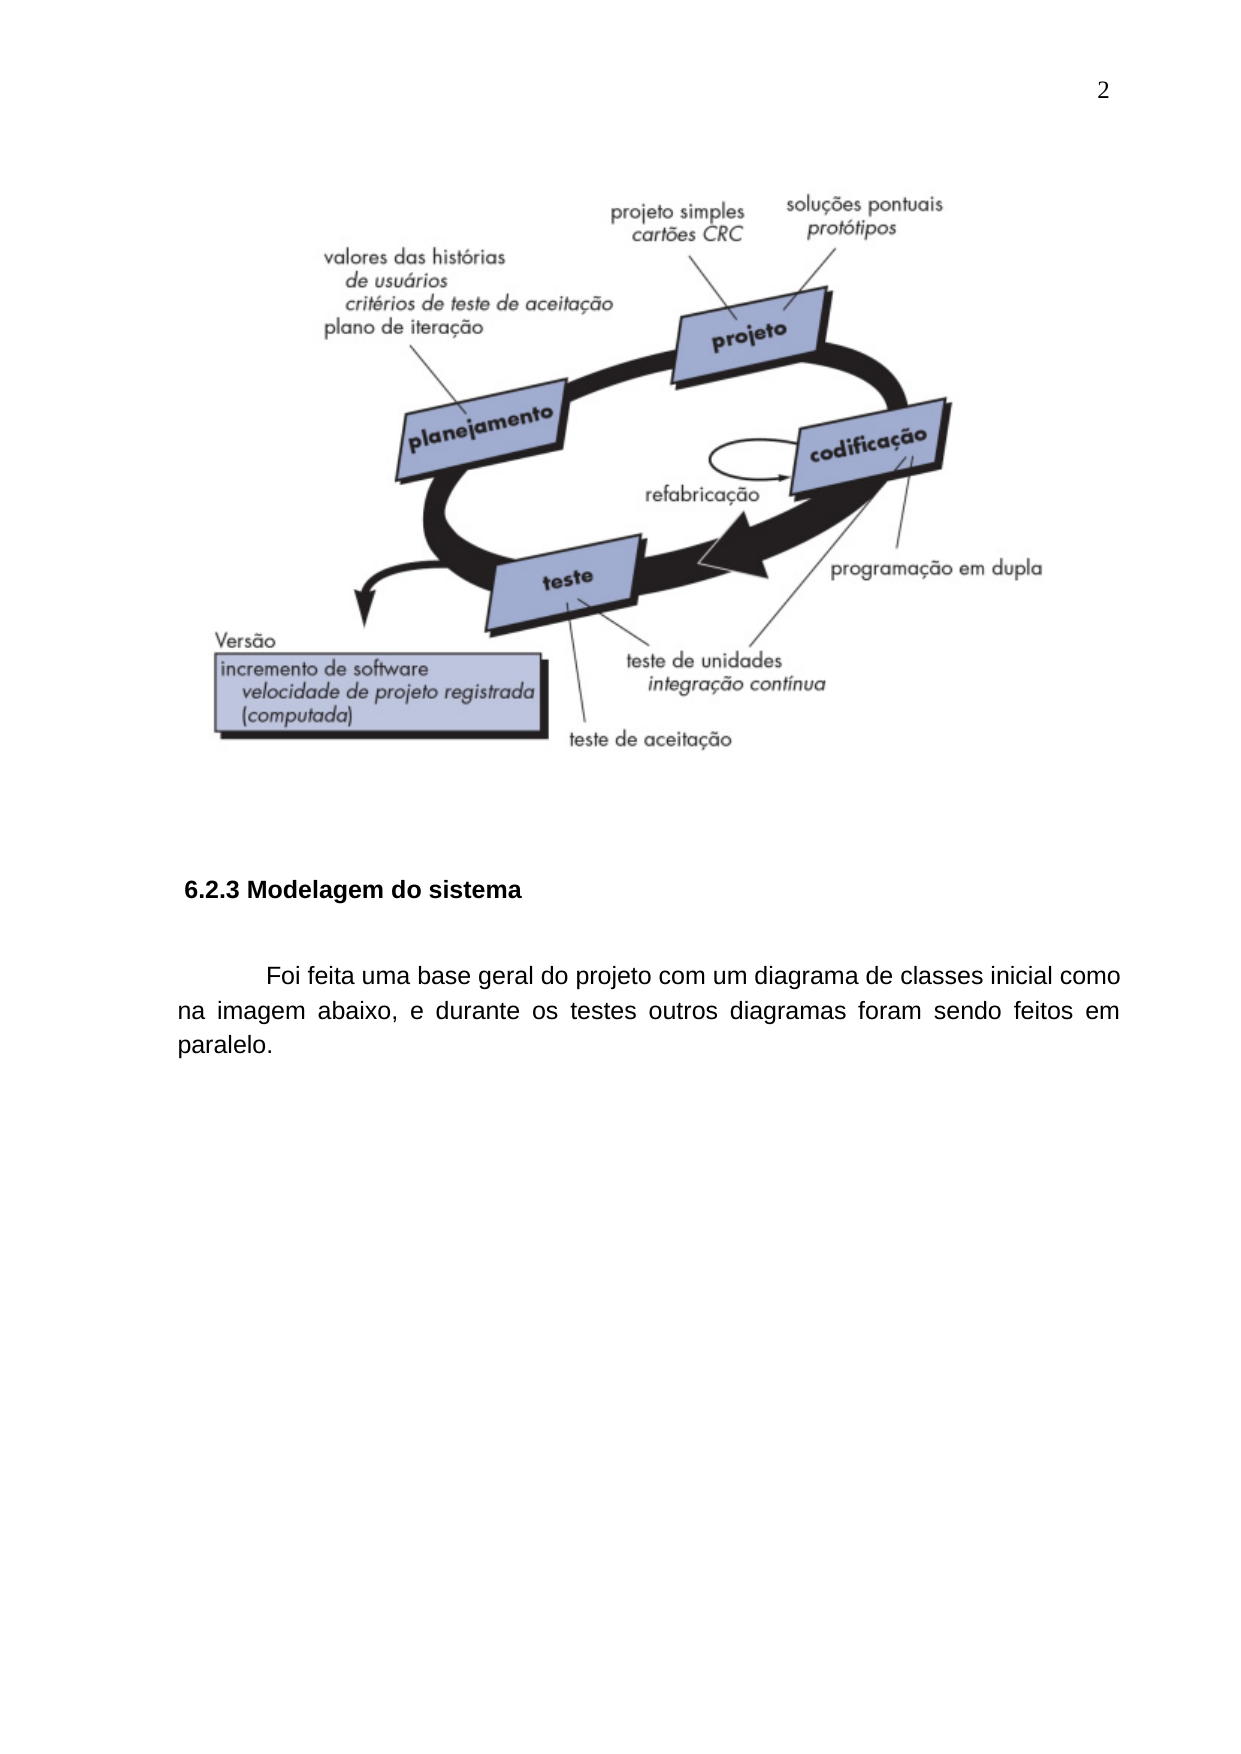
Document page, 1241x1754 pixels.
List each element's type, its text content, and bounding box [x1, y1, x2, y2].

text Foi feita uma base geral do projeto com um diagrama de classes inicial como na imagem abaixo, e durante os testes outros diagramas foram sendo feitos em paralelo. [177, 961, 1122, 1059]
picture [147, 177, 1093, 772]
subtitle Modelagem do sistema [177, 875, 1122, 904]
